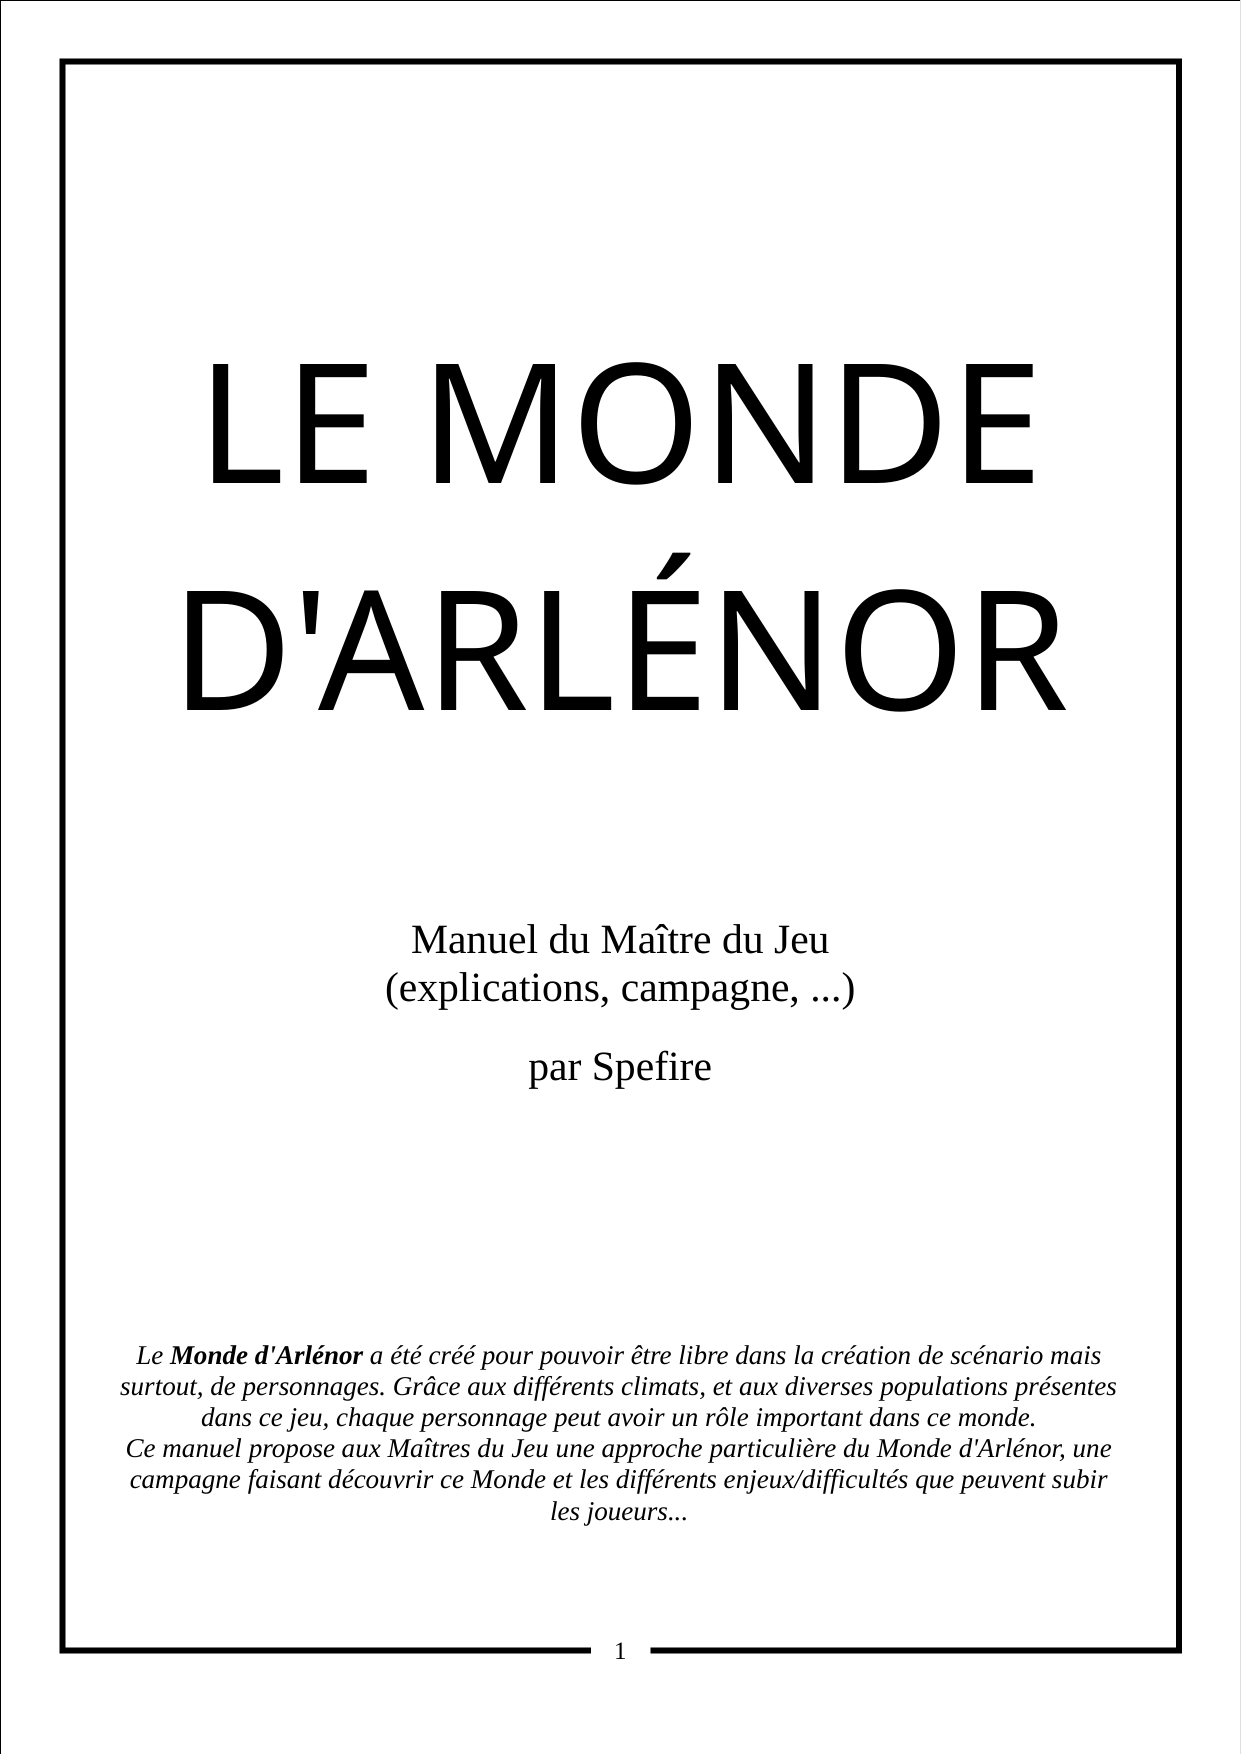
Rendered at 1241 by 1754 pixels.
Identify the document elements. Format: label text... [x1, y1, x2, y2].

text D'ARLÉNOR [118, 532, 1122, 759]
picture [1, 1, 1240, 1754]
text LE MONDE [118, 305, 1122, 532]
text par Spefire [118, 1042, 1122, 1090]
text Ce manuel propose aux Maîtres du Jeu une approche particulière du Monde d'Arlénor, une campagne faisant découvrir ce Monde et les différents enjeux/difficultés que peuvent subir les joueurs... [118, 1432, 1122, 1526]
text (explications, campagne, ...) [118, 963, 1122, 1011]
text Manuel du Maître du Jeu [118, 915, 1122, 963]
text Le Monde d'Arlénor a été créé pour pouvoir être libre dans la création de scénario mais surtout, de personnages. Grâce aux différents climats, et aux diverses populations présentes dans ce jeu, chaque personnage peut avoir un rôle important dans ce monde. [118, 1339, 1122, 1432]
